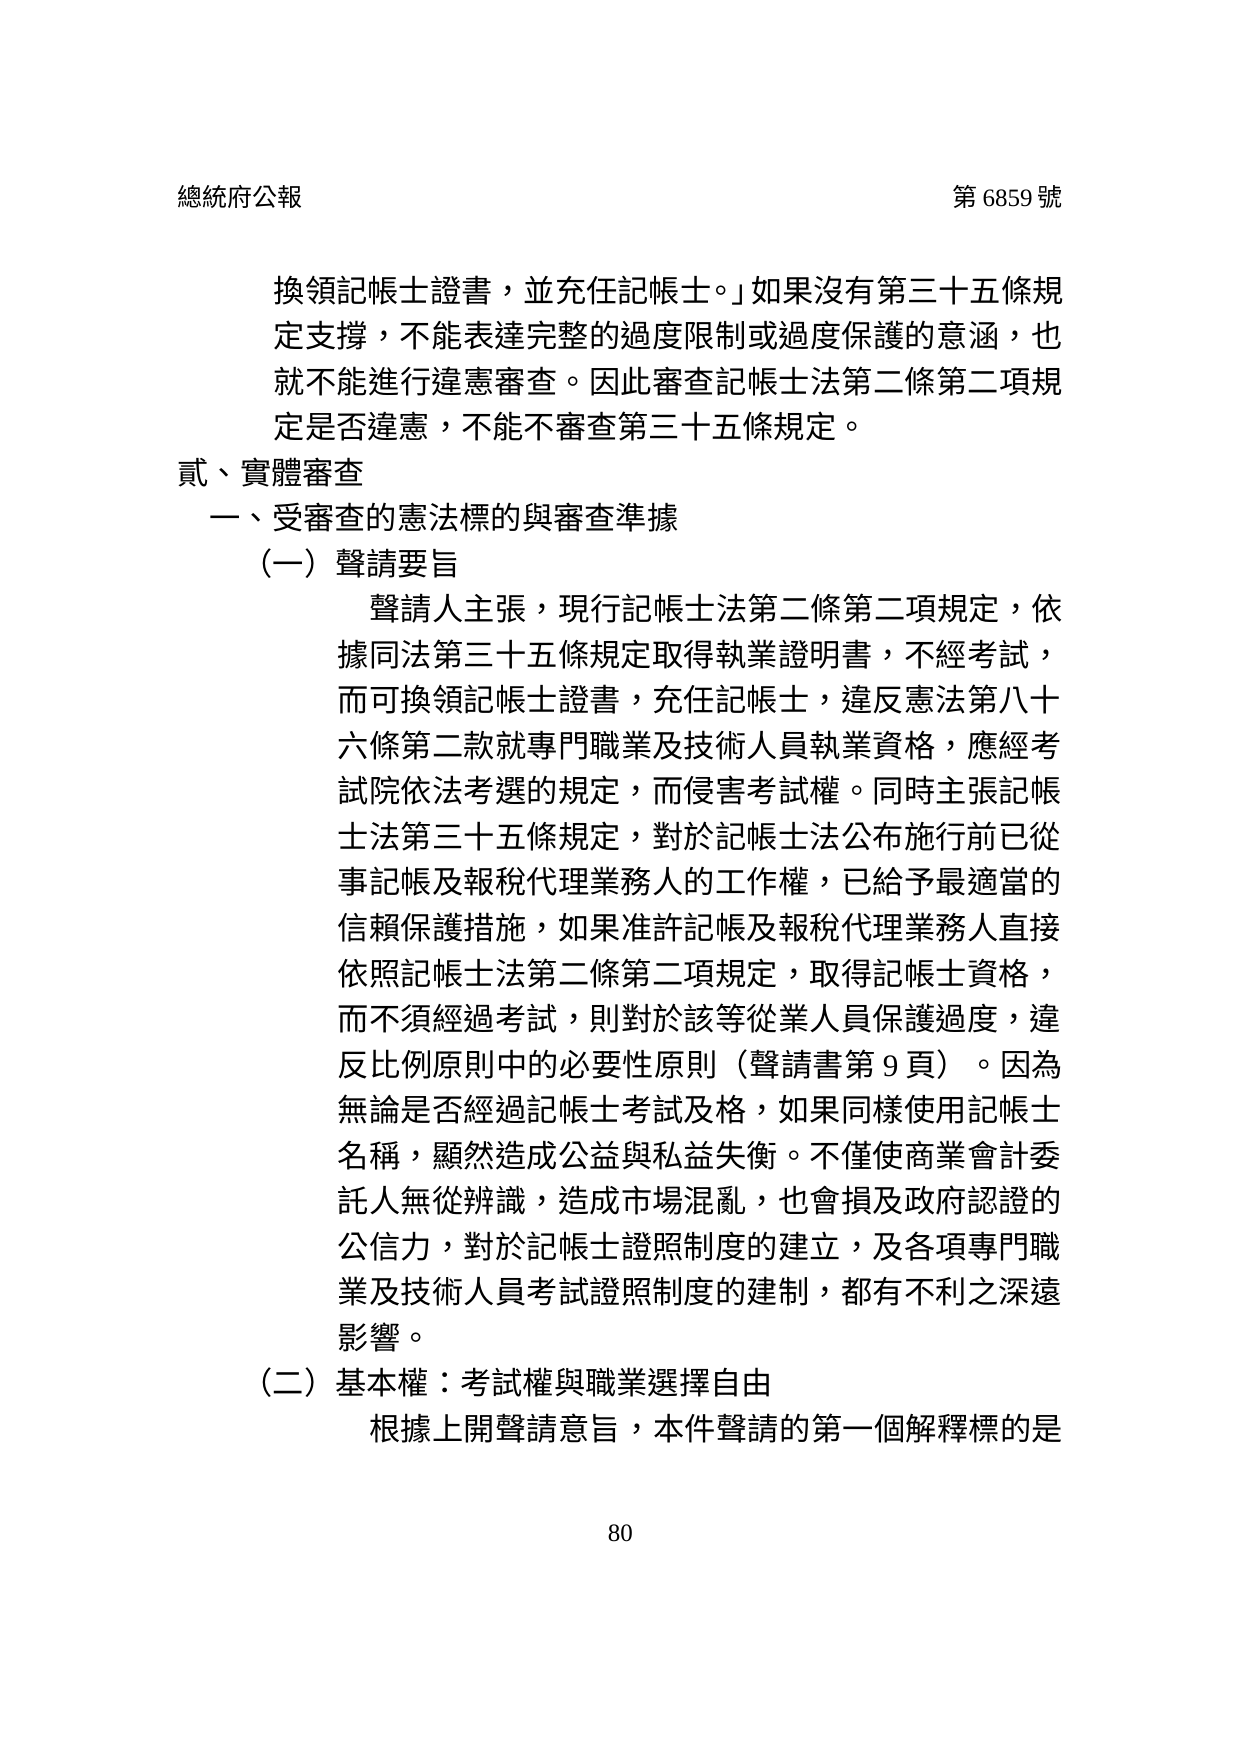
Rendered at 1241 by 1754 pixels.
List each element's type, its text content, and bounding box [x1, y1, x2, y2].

text 根據上開聲請意旨，本件聲請的第一個解釋標的是 [338, 1404, 1063, 1449]
text （二）基本權：考試權與職業選擇自由 [241, 1358, 1063, 1404]
text 貳、實體審查 [177, 448, 1063, 493]
text （一）聲請要旨 [241, 539, 1063, 584]
text 換領記帳士證書，並充任記帳士。」如果沒有第三十五條規定支撐，不能表達完整的過度限制或過度保護的意涵，也就不能進行違憲審查。因此審查記帳士法第二條第二項規定是否違憲，不能不審查第三十五條規定。 [273, 266, 1063, 448]
text 一、受審查的憲法標的與審查準據 [209, 493, 1063, 539]
text 聲請人主張，現行記帳士法第二條第二項規定，依據同法第三十五條規定取得執業證明書，不經考試，而可換領記帳士證書，充任記帳士，違反憲法第八十六條第二款就專門職業及技術人員執業資格，應經考試院依法考選的規定，而侵害考試權。同時主張記帳士法第三十五條規定，對於記帳士法公布施行前已從事記帳及報稅代理業務人的工作權，已給予最適當的信賴保護措施，如果准許記帳及報稅代理業務人直接依照記帳士法第二條第二項規定，取得記帳士資格，而不須經過考試，則對於該等從業人員保護過度，違反比例原則中的必要性原則（聲請書第9頁）。因為無論是否經過記帳士考試及格，如果同樣使用記帳士名稱，顯然造成公益與私益失衡。不僅使商業會計委託人無從辨識，造成市場混亂，也會損及政府認證的公信力，對於記帳士證照制度的建立，及各項專門職業及技術人員考試證照制度的建制，都有不利之深遠影響。 [338, 584, 1063, 1358]
